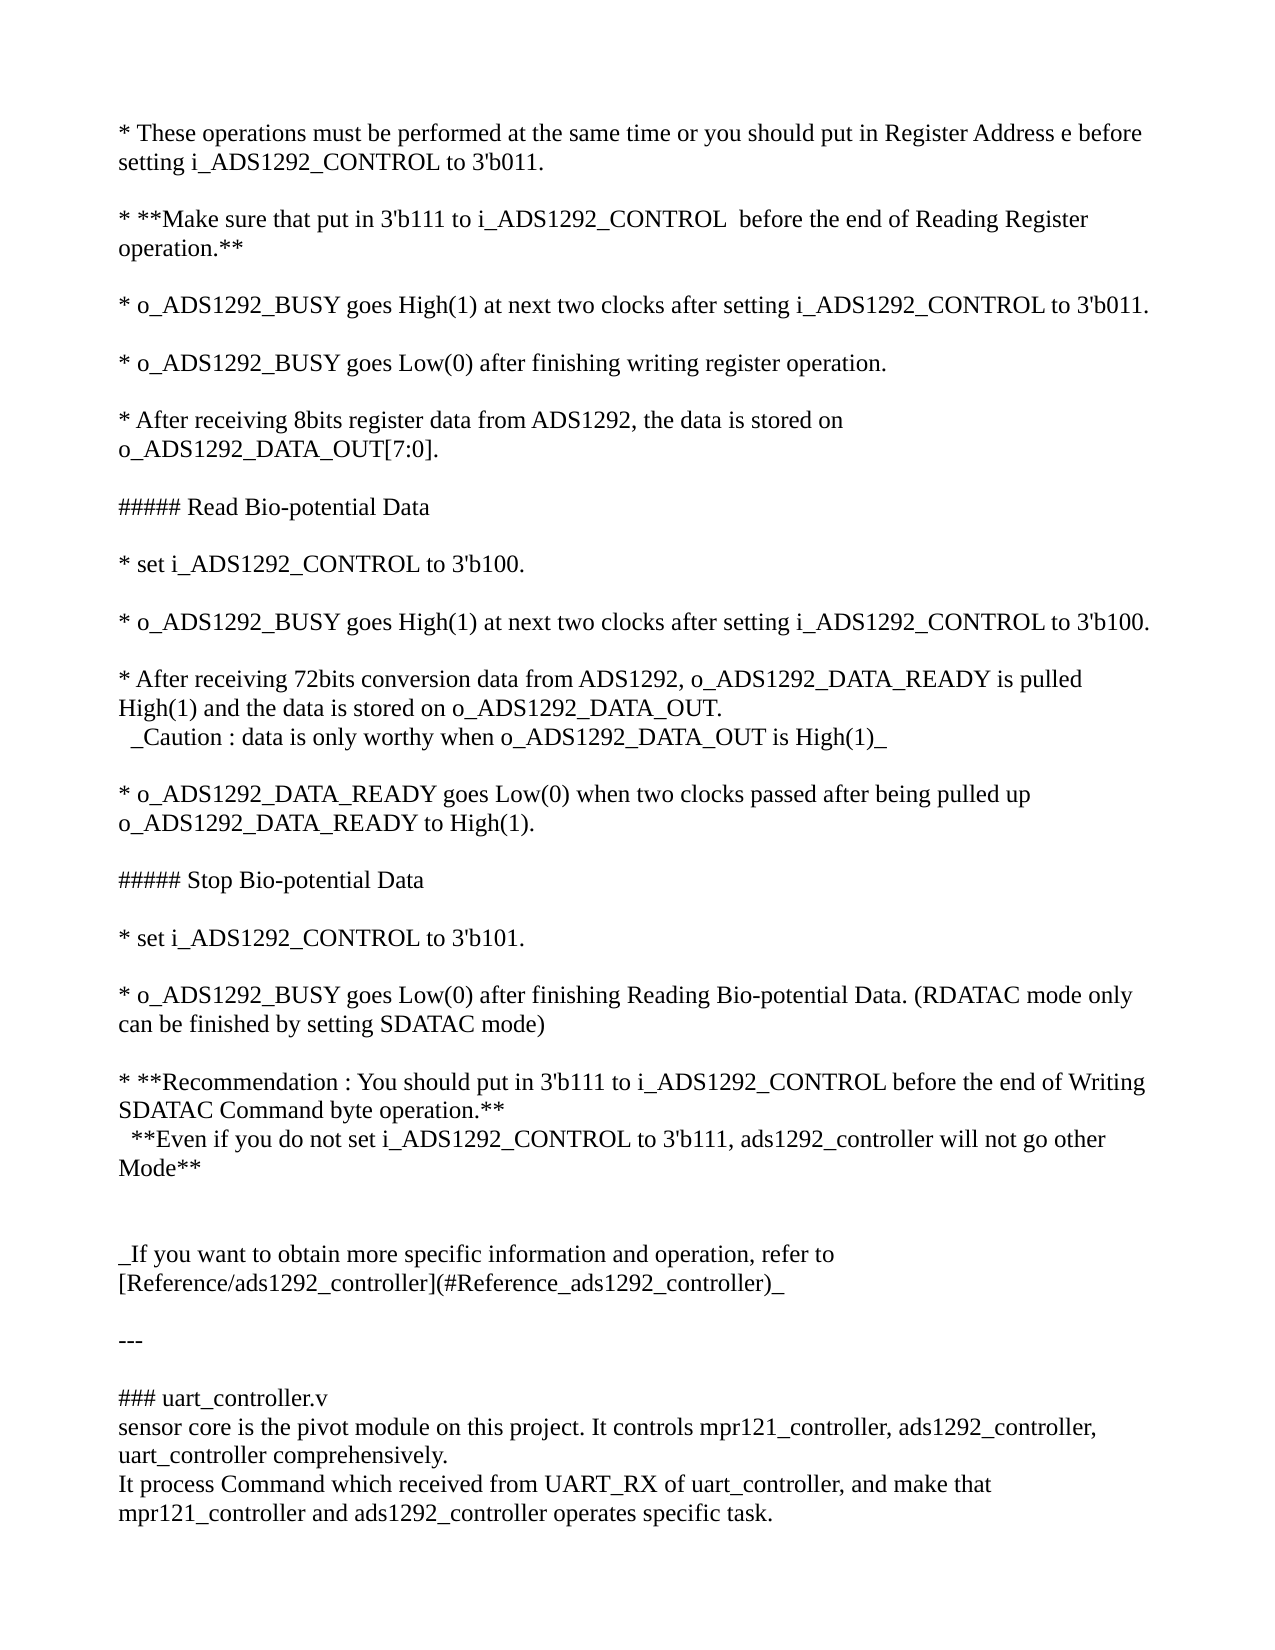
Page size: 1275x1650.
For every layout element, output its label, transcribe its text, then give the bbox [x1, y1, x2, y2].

text * After receiving 8bits register data from ADS1292, the data is stored on o_ADS1292_DATA_OUT[7:0]. [118, 406, 1157, 463]
text **Even if you do not set i_ADS1292_CONTROL to 3'b111, ads1292_controller will not go other Mode** [118, 1124, 1157, 1182]
text * After receiving 72bits conversion data from ADS1292, o_ADS1292_DATA_READY is pulled High(1) and the data is stored on o_ADS1292_DATA_OUT. [118, 664, 1157, 722]
text sensor core is the pivot module on this project. It controls mpr121_controller, ads1292_controller, uart_controller comprehensively. [118, 1412, 1157, 1469]
text ##### Stop Bio-potential Data [118, 866, 1157, 894]
text ##### Read Bio-potential Data [118, 492, 1157, 521]
text * o_ADS1292_DATA_READY goes Low(0) when two clocks passed after being pulled up o_ADS1292_DATA_READY to High(1). [118, 779, 1157, 837]
text * o_ADS1292_BUSY goes High(1) at next two clocks after setting i_ADS1292_CONTROL to 3'b100. [118, 607, 1157, 636]
text * These operations must be performed at the same time or you should put in Register Address e before setting i_ADS1292_CONTROL to 3'b011. [118, 118, 1157, 176]
text _If you want to obtain more specific information and operation, refer to [Reference/ads1292_controller](#Reference_ads1292_controller)_ [118, 1239, 1157, 1297]
text * **Make sure that put in 3'b111 to i_ADS1292_CONTROL before the end of Reading Register operation.** [118, 204, 1157, 262]
text ### uart_controller.v [118, 1383, 1157, 1412]
text * o_ADS1292_BUSY goes Low(0) after finishing Reading Bio-potential Data. (RDATAC mode only can be finished by setting SDATAC mode) [118, 981, 1157, 1038]
text --- [118, 1326, 1157, 1354]
text _Caution : data is only worthy when o_ADS1292_DATA_OUT is High(1)_ [118, 722, 1157, 751]
text * set i_ADS1292_CONTROL to 3'b101. [118, 923, 1157, 952]
text * o_ADS1292_BUSY goes High(1) at next two clocks after setting i_ADS1292_CONTROL to 3'b011. [118, 291, 1157, 319]
text * set i_ADS1292_CONTROL to 3'b100. [118, 549, 1157, 578]
text It process Command which received from UART_RX of uart_controller, and make that mpr121_controller and ads1292_controller operates specific task. [118, 1469, 1157, 1527]
text * **Recommendation : You should put in 3'b111 to i_ADS1292_CONTROL before the end of Writing SDATAC Command byte operation.** [118, 1067, 1157, 1124]
text * o_ADS1292_BUSY goes Low(0) after finishing writing register operation. [118, 348, 1157, 377]
